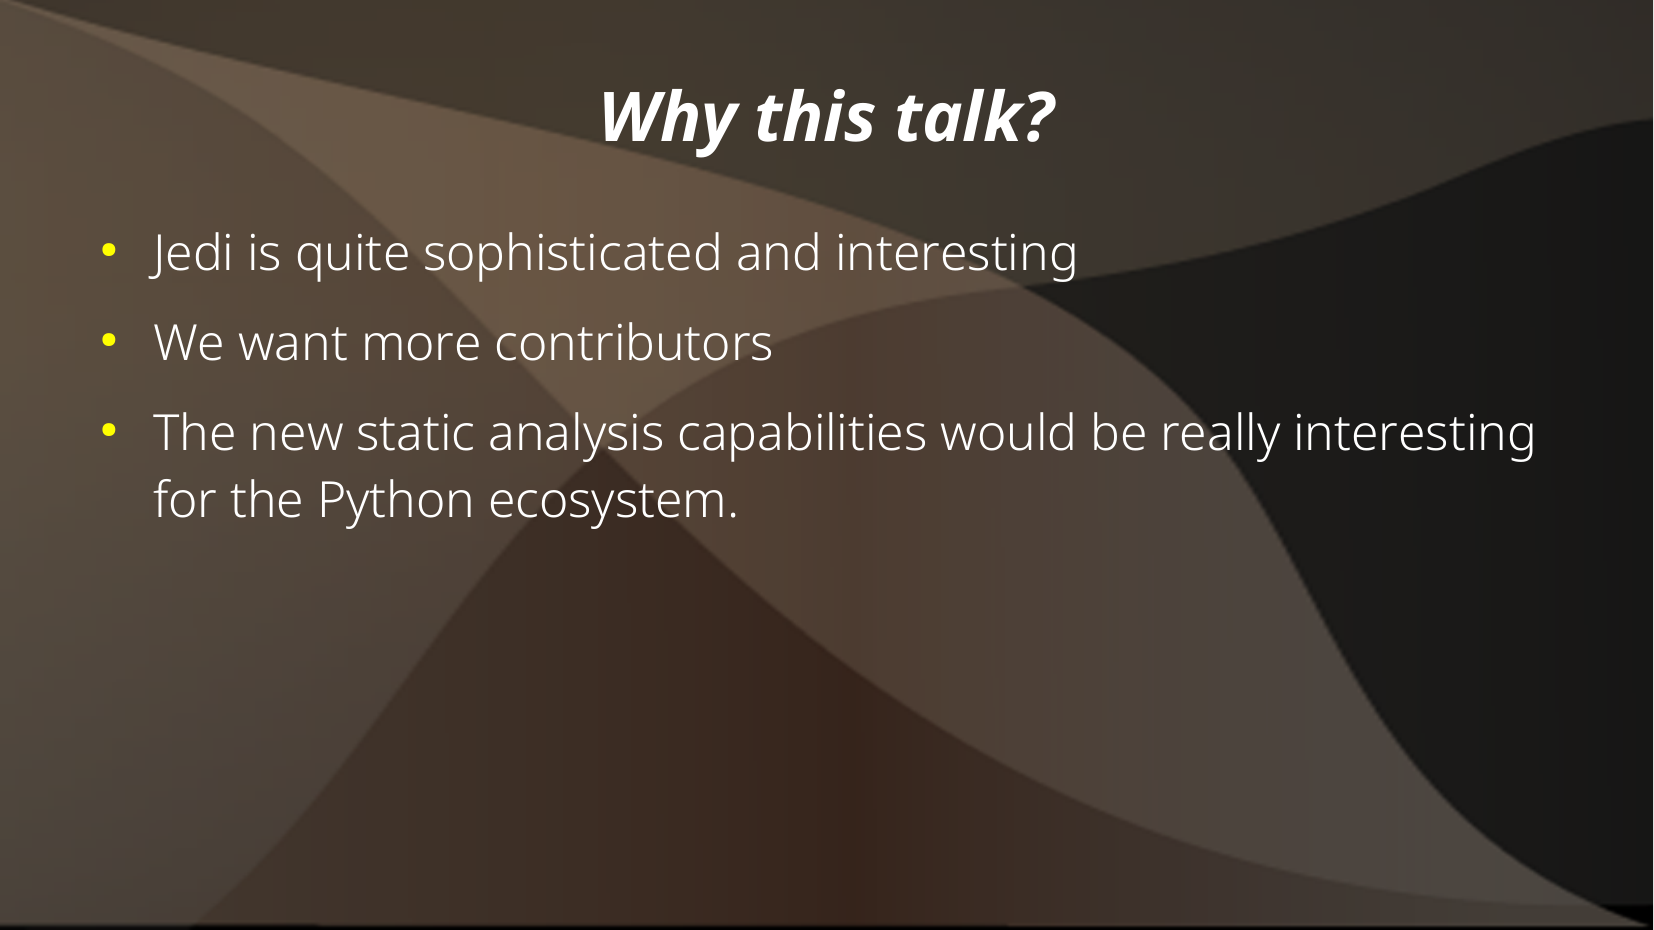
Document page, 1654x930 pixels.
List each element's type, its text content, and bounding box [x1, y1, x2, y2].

picture [0, 0, 1654, 930]
list Jedi is quite sophisticated and interesting We want more contributors The new static analysis capabilities would be really interesting for the Python ecosystem. [82, 217, 1571, 930]
title Why this talk? [82, 36, 1571, 193]
